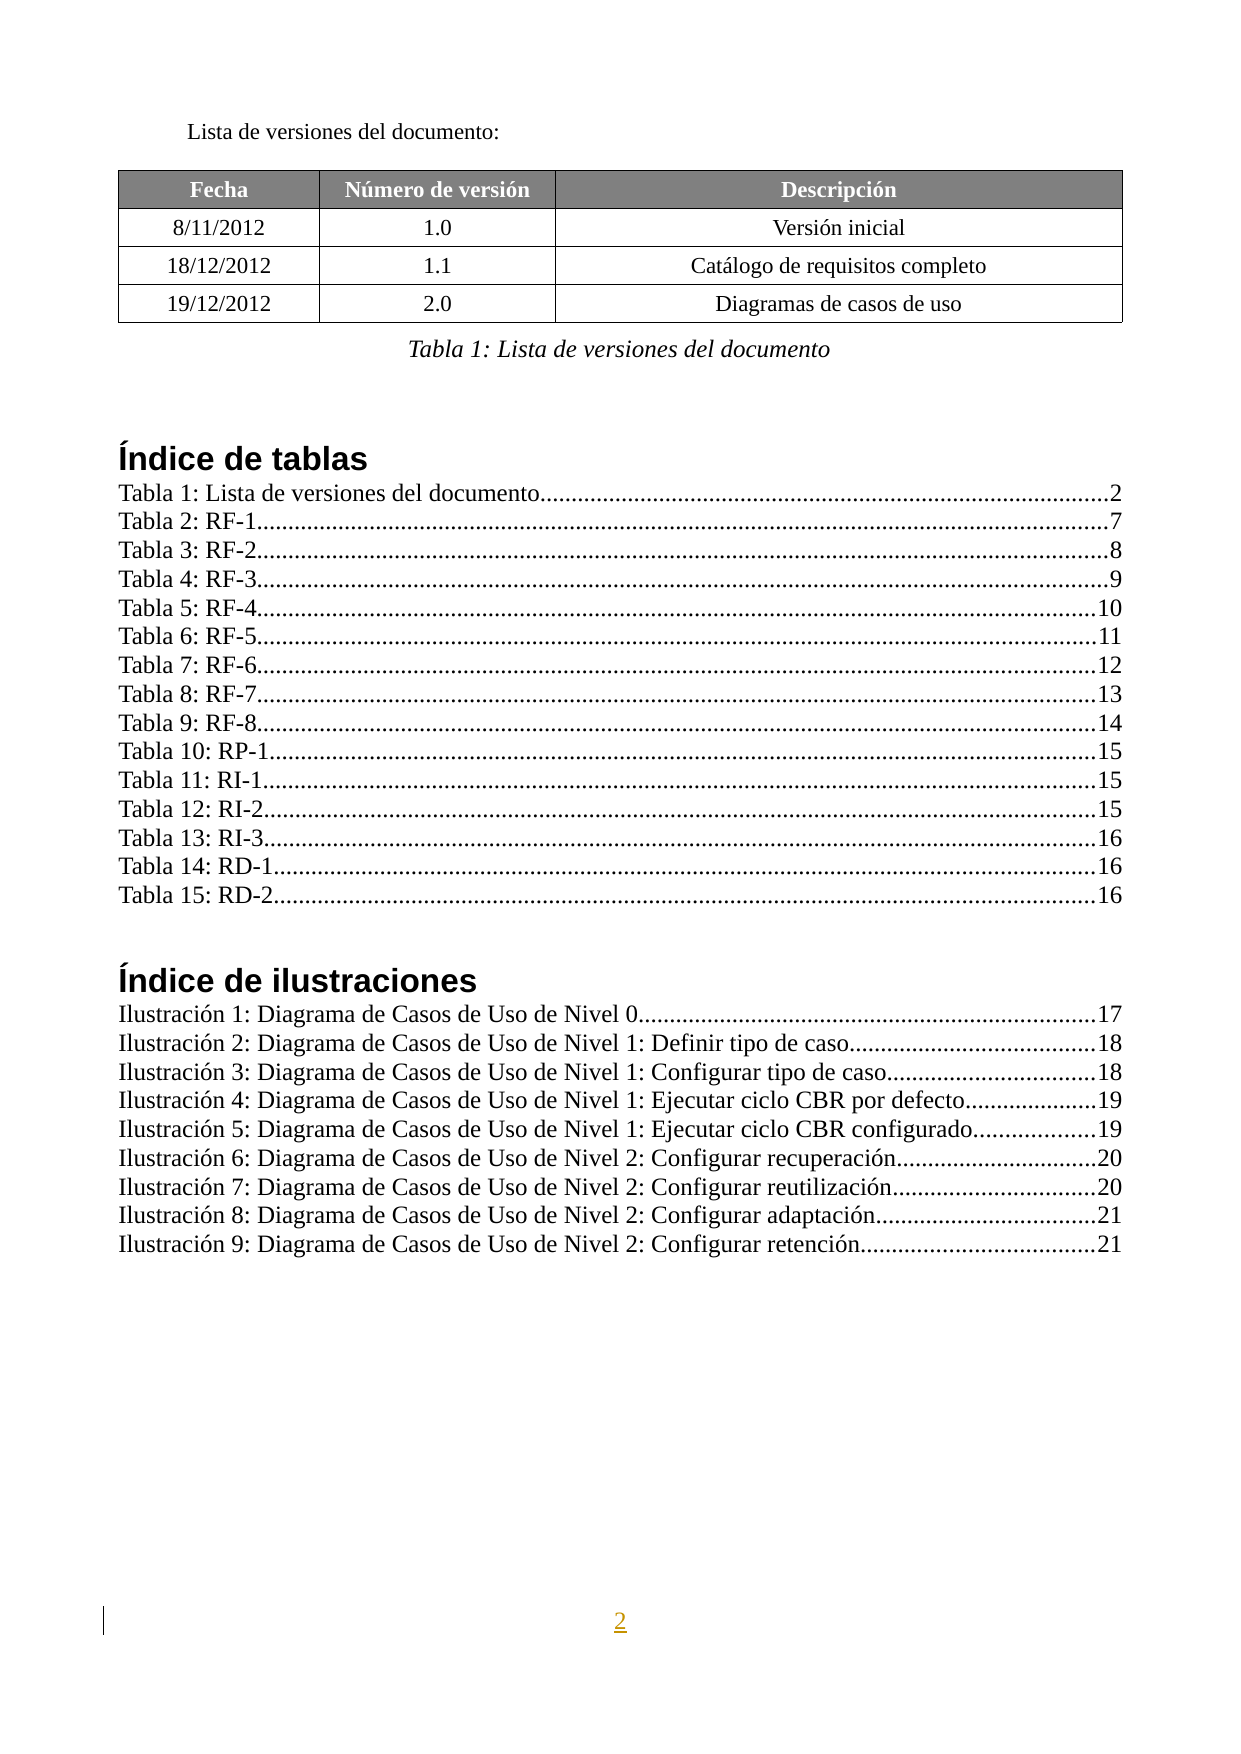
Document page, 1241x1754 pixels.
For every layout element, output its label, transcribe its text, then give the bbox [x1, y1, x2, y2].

table_cell 18/12/2012 [119, 247, 319, 284]
subtitle Índice de tablas [118, 439, 1122, 478]
table_cell 1.0 [320, 209, 555, 246]
table_header Fecha [119, 171, 319, 208]
text Ilustración 6: Diagrama de Casos de Uso de Nivel 2: Configurar recuperación 20 [118, 1143, 1122, 1172]
text Ilustración 2: Diagrama de Casos de Uso de Nivel 1: Definir tipo de caso 18 [118, 1028, 1122, 1057]
text Tabla 12: RI-2 15 [118, 794, 1122, 823]
text Tabla 15: RD-2 16 [118, 880, 1122, 909]
text Tabla 6: RF-5 11 [118, 621, 1122, 650]
text Tabla 9: RF-8 14 [118, 708, 1122, 736]
text Ilustración 9: Diagrama de Casos de Uso de Nivel 2: Configurar retención 21 [118, 1229, 1122, 1258]
text Ilustración 5: Diagrama de Casos de Uso de Nivel 1: Ejecutar ciclo CBR configurado 19 [118, 1114, 1122, 1143]
text Tabla 7: RF-6 12 [118, 650, 1122, 679]
text Tabla 3: RF-2 8 [118, 535, 1122, 564]
text Ilustración 3: Diagrama de Casos de Uso de Nivel 1: Configurar tipo de caso 18 [118, 1057, 1122, 1086]
table_cell 19/12/2012 [119, 285, 319, 322]
text Ilustración 7: Diagrama de Casos de Uso de Nivel 2: Configurar reutilización 20 [118, 1172, 1122, 1201]
table_cell Diagramas de casos de uso [556, 285, 1122, 322]
text Ilustración 4: Diagrama de Casos de Uso de Nivel 1: Ejecutar ciclo CBR por defecto 19 [118, 1086, 1122, 1114]
text Tabla 2: RF-1 7 [118, 506, 1122, 535]
text Tabla 14: RD-1 16 [118, 851, 1122, 880]
table_cell Catálogo de requisitos completo [556, 247, 1122, 284]
text Tabla 13: RI-3 16 [118, 823, 1122, 851]
table_cell 8/11/2012 [119, 209, 319, 246]
text Tabla 4: RF-3 9 [118, 564, 1122, 593]
text Tabla 8: RF-7 13 [118, 679, 1122, 708]
text Ilustración 8: Diagrama de Casos de Uso de Nivel 2: Configurar adaptación 21 [118, 1201, 1122, 1229]
table_cell Versión inicial [556, 209, 1122, 246]
text Tabla 1: Lista de versiones del documento [118, 334, 1122, 363]
table_header Número de versión [320, 171, 555, 208]
text Tabla 10: RP-1 15 [118, 736, 1122, 765]
table_cell 1.1 [320, 247, 555, 284]
text Ilustración 1: Diagrama de Casos de Uso de Nivel 0 17 [118, 999, 1122, 1028]
text Tabla 5: RF-4 10 [118, 593, 1122, 621]
subtitle Índice de ilustraciones [118, 961, 1122, 999]
text Tabla 1: Lista de versiones del documento 2 [118, 478, 1122, 506]
table_header Descripción [556, 171, 1122, 208]
text Tabla 11: RI-1 15 [118, 765, 1122, 794]
table_cell 2.0 [320, 285, 555, 322]
text Lista de versiones del documento: [118, 118, 1122, 144]
